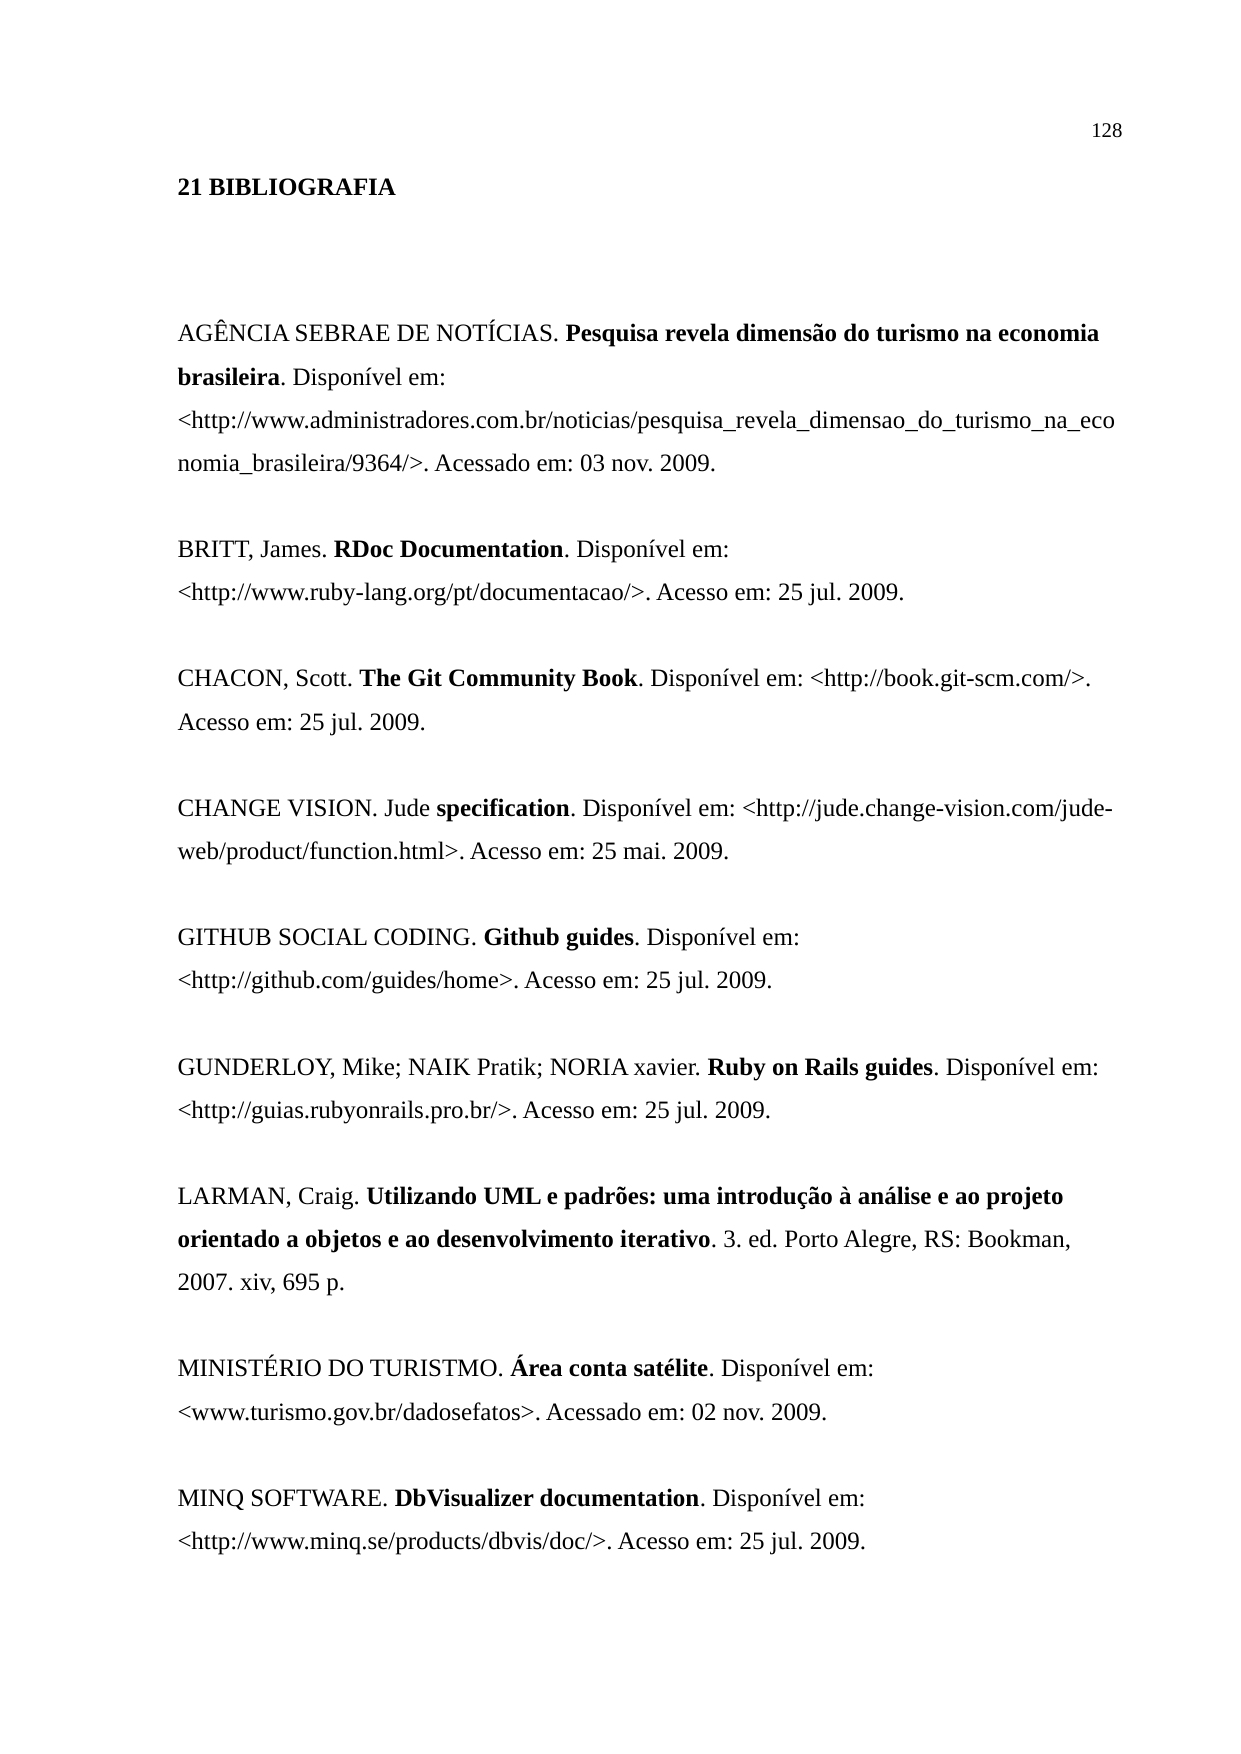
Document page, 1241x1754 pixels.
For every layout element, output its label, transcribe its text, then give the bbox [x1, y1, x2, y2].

text AGÊNCIA SEBRAE DE NOTÍCIAS. Pesquisa revela dimensão do turismo na economia brasileira. Disponível em: <http://www.administradores.com.br/noticias/pesquisa_revela_dimensao_do_turismo_na_economia_brasileira/9364/>. Acessado em: 03 nov. 2009. [177, 318, 1122, 477]
text LARMAN, Craig. Utilizando UML e padrões: uma introdução à análise e ao projeto orientado a objetos e ao desenvolvimento iterativo. 3. ed. Porto Alegre, RS: Bookman, 2007. xiv, 695 p. [177, 1181, 1122, 1296]
text MINISTÉRIO DO TURISTMO. Área conta satélite. Disponível em: <www.turismo.gov.br/dadosefatos>. Acessado em: 02 nov. 2009. [177, 1353, 1122, 1425]
text BRITT, James. RDoc Documentation. Disponível em: <http://www.ruby-lang.org/pt/documentacao/>. Acesso em: 25 jul. 2009. [177, 534, 1122, 606]
subtitle Bibliografia [177, 172, 945, 200]
text GITHUB SOCIAL CODING. Github guides. Disponível em: <http://github.com/guides/home>. Acesso em: 25 jul. 2009. [177, 922, 1122, 994]
text GUNDERLOY, Mike; NAIK Pratik; NORIA xavier. Ruby on Rails guides. Disponível em: <http://guias.rubyonrails.pro.br/>. Acesso em: 25 jul. 2009. [177, 1052, 1122, 1123]
text CHANGE VISION. Jude specification. Disponível em: <http://jude.change-vision.com/jude-web/product/function.html>. Acesso em: 25 mai. 2009. [177, 793, 1122, 865]
text CHACON, Scott. The Git Community Book. Disponível em: <http://book.git-scm.com/>. Acesso em: 25 jul. 2009. [177, 663, 1122, 735]
text MINQ SOFTWARE. DbVisualizer documentation. Disponível em: <http://www.minq.se/products/dbvis/doc/>. Acesso em: 25 jul. 2009. [177, 1483, 1122, 1555]
